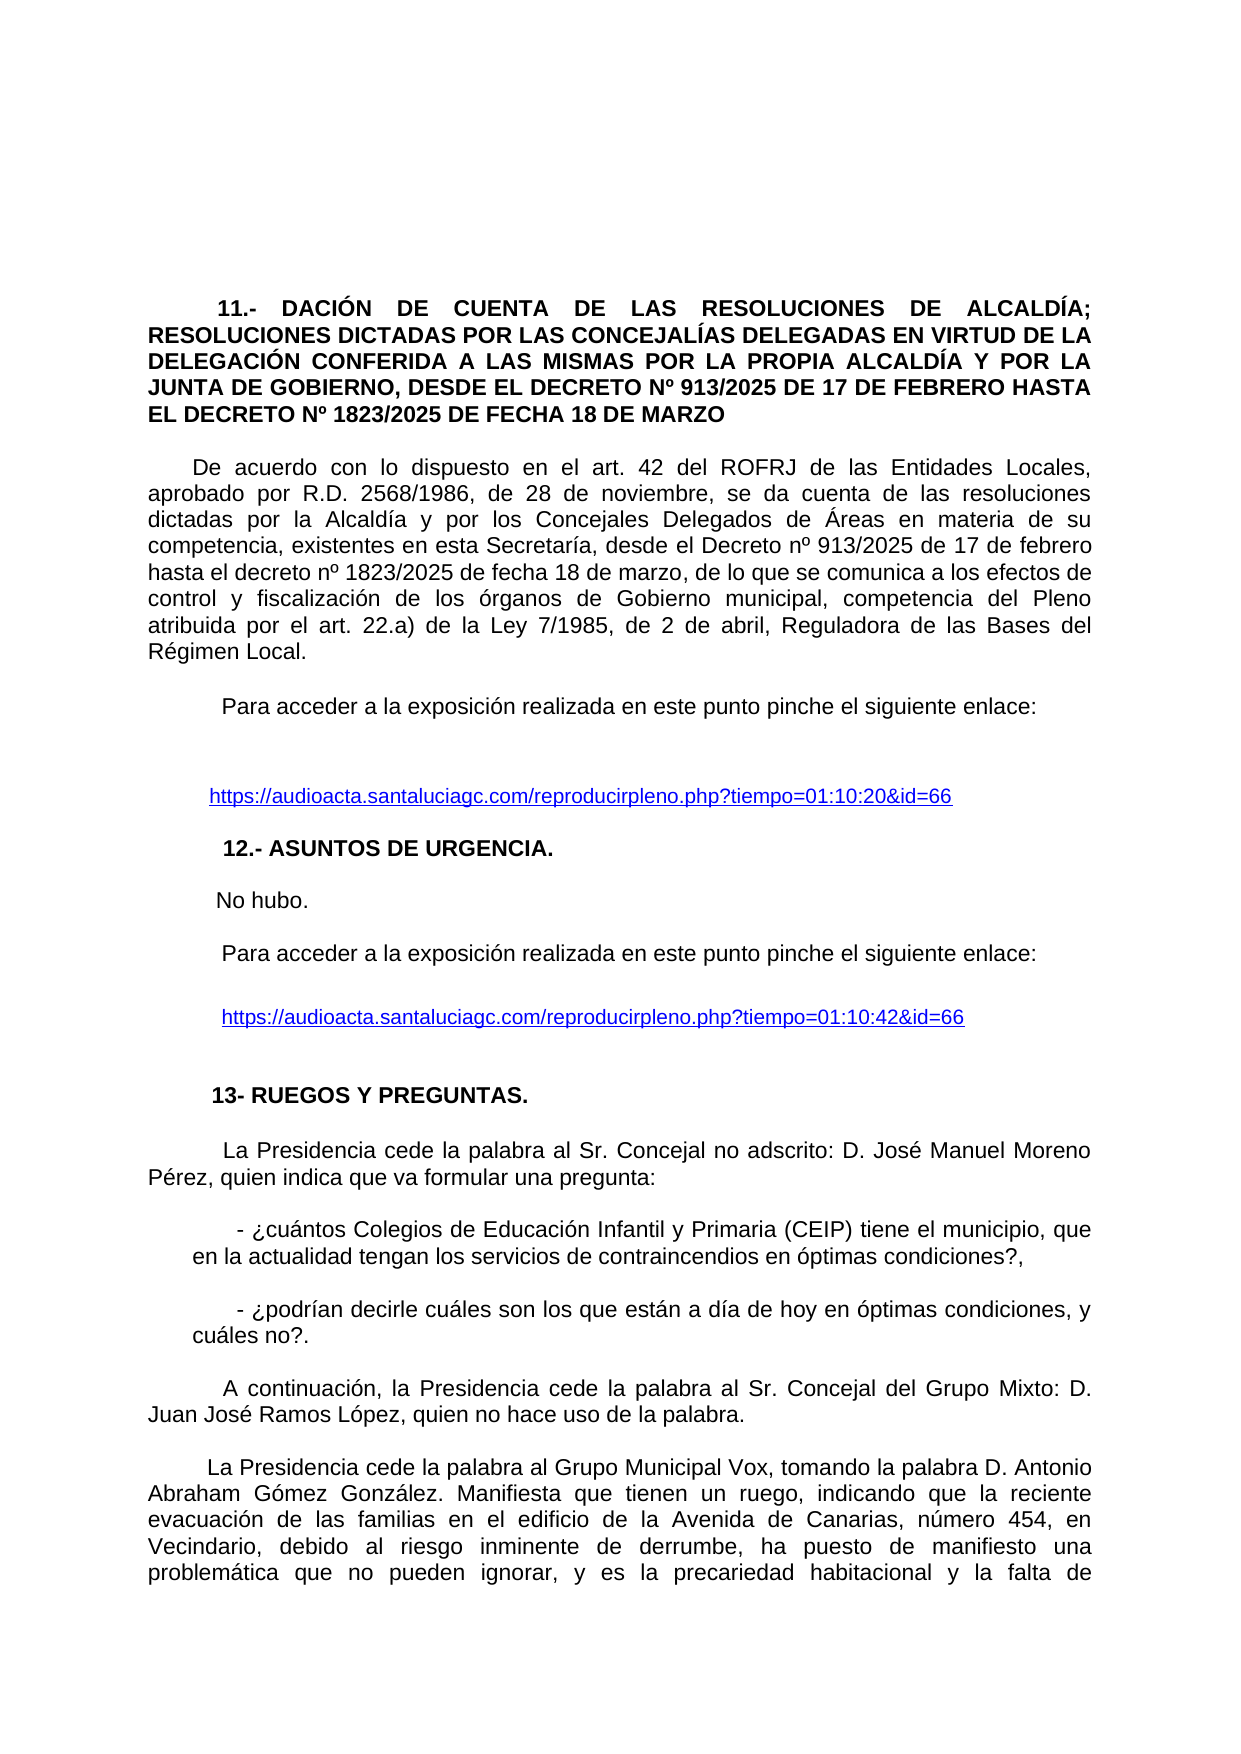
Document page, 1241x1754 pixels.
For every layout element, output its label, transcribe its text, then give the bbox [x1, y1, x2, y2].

text Para acceder a la exposición realizada en este punto pinche el siguiente enlace: [148, 940, 1092, 966]
text https://audioacta.santaluciagc.com/reproducirpleno.php?tiempo=01:10:42&id=66 [148, 1005, 1092, 1029]
text 12.- ASUNTOS DE URGENCIA. [148, 834, 1089, 861]
text La Presidencia cede la palabra al Sr. Concejal no adscrito: D. José Manuel Moreno Pérez, quien indica que va formular una pregunta: [148, 1137, 1092, 1190]
text 11.- DACIÓN DE CUENTA DE LAS RESOLUCIONES DE ALCALDÍA; RESOLUCIONES DICTADAS POR LAS CONCEJALÍAS DELEGADAS EN VIRTUD DE LA DELEGACIÓN CONFERIDA A LAS MISMAS POR LA PROPIA ALCALDÍA Y POR LA JUNTA DE GOBIERNO, DESDE EL DECRETO Nº 913/2025 DE 17 DE FEBRERO HASTA EL DECRETO Nº 1823/2025 DE FECHA 18 DE MARZO [148, 295, 1092, 427]
text 13- RUEGOS Y PREGUNTAS. [148, 1082, 1092, 1108]
text Para acceder a la exposición realizada en este punto pinche el siguiente enlace: [148, 693, 1092, 719]
text - ¿cuántos Colegios de Educación Infantil y Primaria (CEIP) tiene el municipio, que en la actualidad tengan los servicios de contraincendios en óptimas condiciones?, [192, 1216, 1092, 1269]
text No hubo. [148, 887, 1089, 914]
text - ¿podrían decirle cuáles son los que están a día de hoy en óptimas condiciones, y cuáles no?. [192, 1296, 1092, 1348]
text La Presidencia cede la palabra al Grupo Municipal Vox, tomando la palabra D. Antonio Abraham Gómez González. Manifiesta que tienen un ruego, indicando que la reciente evacuación de las familias en el edificio de la Avenida de Canarias, número 454, en Vecindario, debido al riesgo inminente de derrumbe, ha puesto de manifiesto una problemática que no pueden ignorar, y es la precariedad habitacional y la falta de [148, 1454, 1092, 1585]
text https://audioacta.santaluciagc.com/reproducirpleno.php?tiempo=01:10:20&id=66 [148, 784, 1089, 808]
text De acuerdo con lo dispuesto en el art. 42 del ROFRJ de las Entidades Locales, aprobado por R.D. 2568/1986, de 28 de noviembre, se da cuenta de las resoluciones dictadas por la Alcaldía y por los Concejales Delegados de Áreas en materia de su competencia, existentes en esta Secretaría, desde el Decreto nº 913/2025 de 17 de febrero hasta el decreto nº 1823/2025 de fecha 18 de marzo, de lo que se comunica a los efectos de control y fiscalización de los órganos de Gobierno municipal, competencia del Pleno atribuida por el art. 22.a) de la Ley 7/1985, de 2 de abril, Reguladora de las Bases del Régimen Local. [148, 453, 1092, 664]
text A continuación, la Presidencia cede la palabra al Sr. Concejal del Grupo Mixto: D. Juan José Ramos López, quien no hace uso de la palabra. [148, 1374, 1092, 1427]
